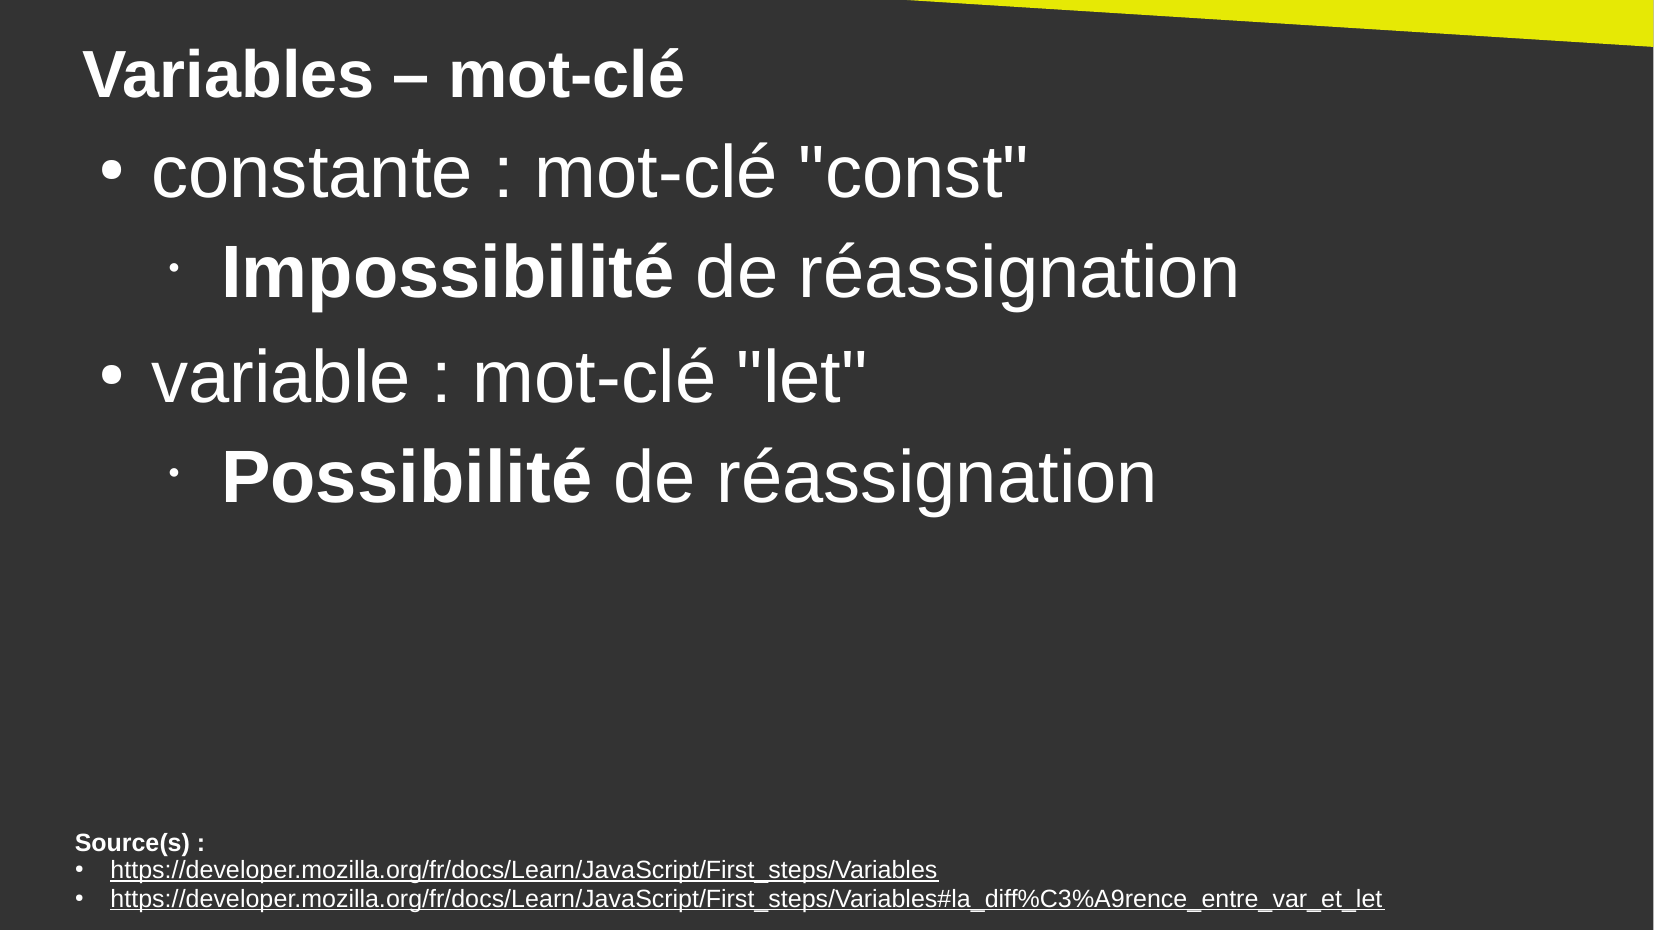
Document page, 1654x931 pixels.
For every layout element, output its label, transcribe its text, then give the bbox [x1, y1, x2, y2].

title Variables – mot-clé [82, 37, 1571, 114]
text_box [906, 0, 1654, 47]
text_box Source(s) : https://developer.mozilla.org/fr/docs/Learn/JavaScript/First_steps/Variables https://developer.mozilla.org/fr/docs/Learn/JavaScript/First_steps/Variables#la_diff%C3%A9rence_entre_var_et_let [60, 820, 1583, 920]
list constante : mot-clé "const" Impossibilité de réassignation variable : mot-clé "let" Possibilité de réassignation [80, 129, 1620, 520]
